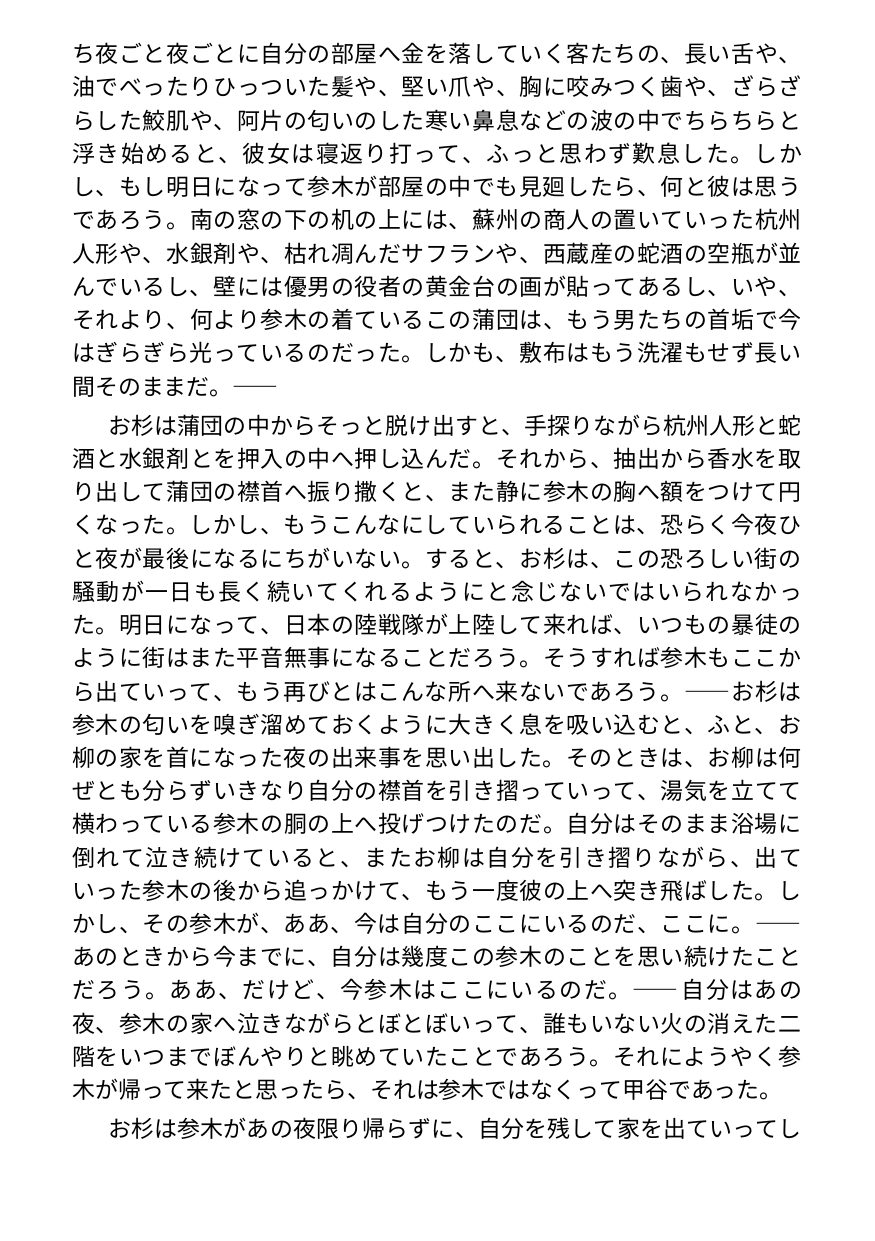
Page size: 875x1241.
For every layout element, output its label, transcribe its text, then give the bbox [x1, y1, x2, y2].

text ち夜ごと夜ごとに自分の部屋へ金を落していく客たちの、長い舌や、油でべったりひっついた髪や、堅い爪や、胸に咬みつく歯や、ざらざらした鮫肌や、阿片の匂いのした寒い鼻息などの波の中でちらちらと浮き始めると、彼女は寝返り打って、ふっと思わず歎息した。しかし、もし明日になって参木が部屋の中でも見廻したら、何と彼は思うであろう。南の窓の下の机の上には、蘇州の商人の置いていった杭州人形や、水銀剤や、枯れ凋んだサフランや、西蔵産の蛇酒の空瓶が並んでいるし、壁には優男の役者の黄金台の画が貼ってあるし、いや、それより、何より参木の着ているこの蒲団は、もう男たちの首垢で今はぎらぎら光っているのだった。しかも、敷布はもう洗濯もせず長い間そのままだ。―― [72, 36, 802, 402]
text お杉は参木があの夜限り帰らずに、自分を残して家を出ていってし [72, 1111, 802, 1144]
text お杉は蒲団の中からそっと脱け出すと、手探りながら杭州人形と蛇酒と水銀剤とを押入の中へ押し込んだ。それから、抽出から香水を取り出して蒲団の襟首へ振り撒くと、また静に参木の胸へ額をつけて円くなった。しかし、もうこんなにしていられることは、恐らく今夜ひと夜が最後になるにちがいない。すると、お杉は、この恐ろしい街の騒動が一日も長く続いてくれるようにと念じないではいられなかった。明日になって、日本の陸戦隊が上陸して来れば、いつもの暴徒のように街はまた平音無事になることだろう。そうすれば参木もここから出ていって、もう再びとはこんな所へ来ないであろう。――お杉は参木の匂いを嗅ぎ溜めておくように大きく息を吸い込むと、ふと、お柳の家を首になった夜の出来事を思い出した。そのときは、お柳は何ぜとも分らずいきなり自分の襟首を引き摺っていって、湯気を立てて横わっている参木の胴の上へ投げつけたのだ。自分はそのまま浴場に倒れて泣き続けていると、またお柳は自分を引き摺りながら、出ていった参木の後から追っかけて、もう一度彼の上へ突き飛ばした。しかし、その参木が、ああ、今は自分のここにいるのだ、ここに。――あのときから今までに、自分は幾度この参木のことを思い続けたことだろう。ああ、だけど、今参木はここにいるのだ。――自分はあの夜、参木の家へ泣きながらとぼとぼいって、誰もいない火の消えた二階をいつまでぼんやりと眺めていたことであろう。それにようやく参木が帰って来たと思ったら、それは参木ではなくって甲谷であった。 [72, 407, 802, 1105]
